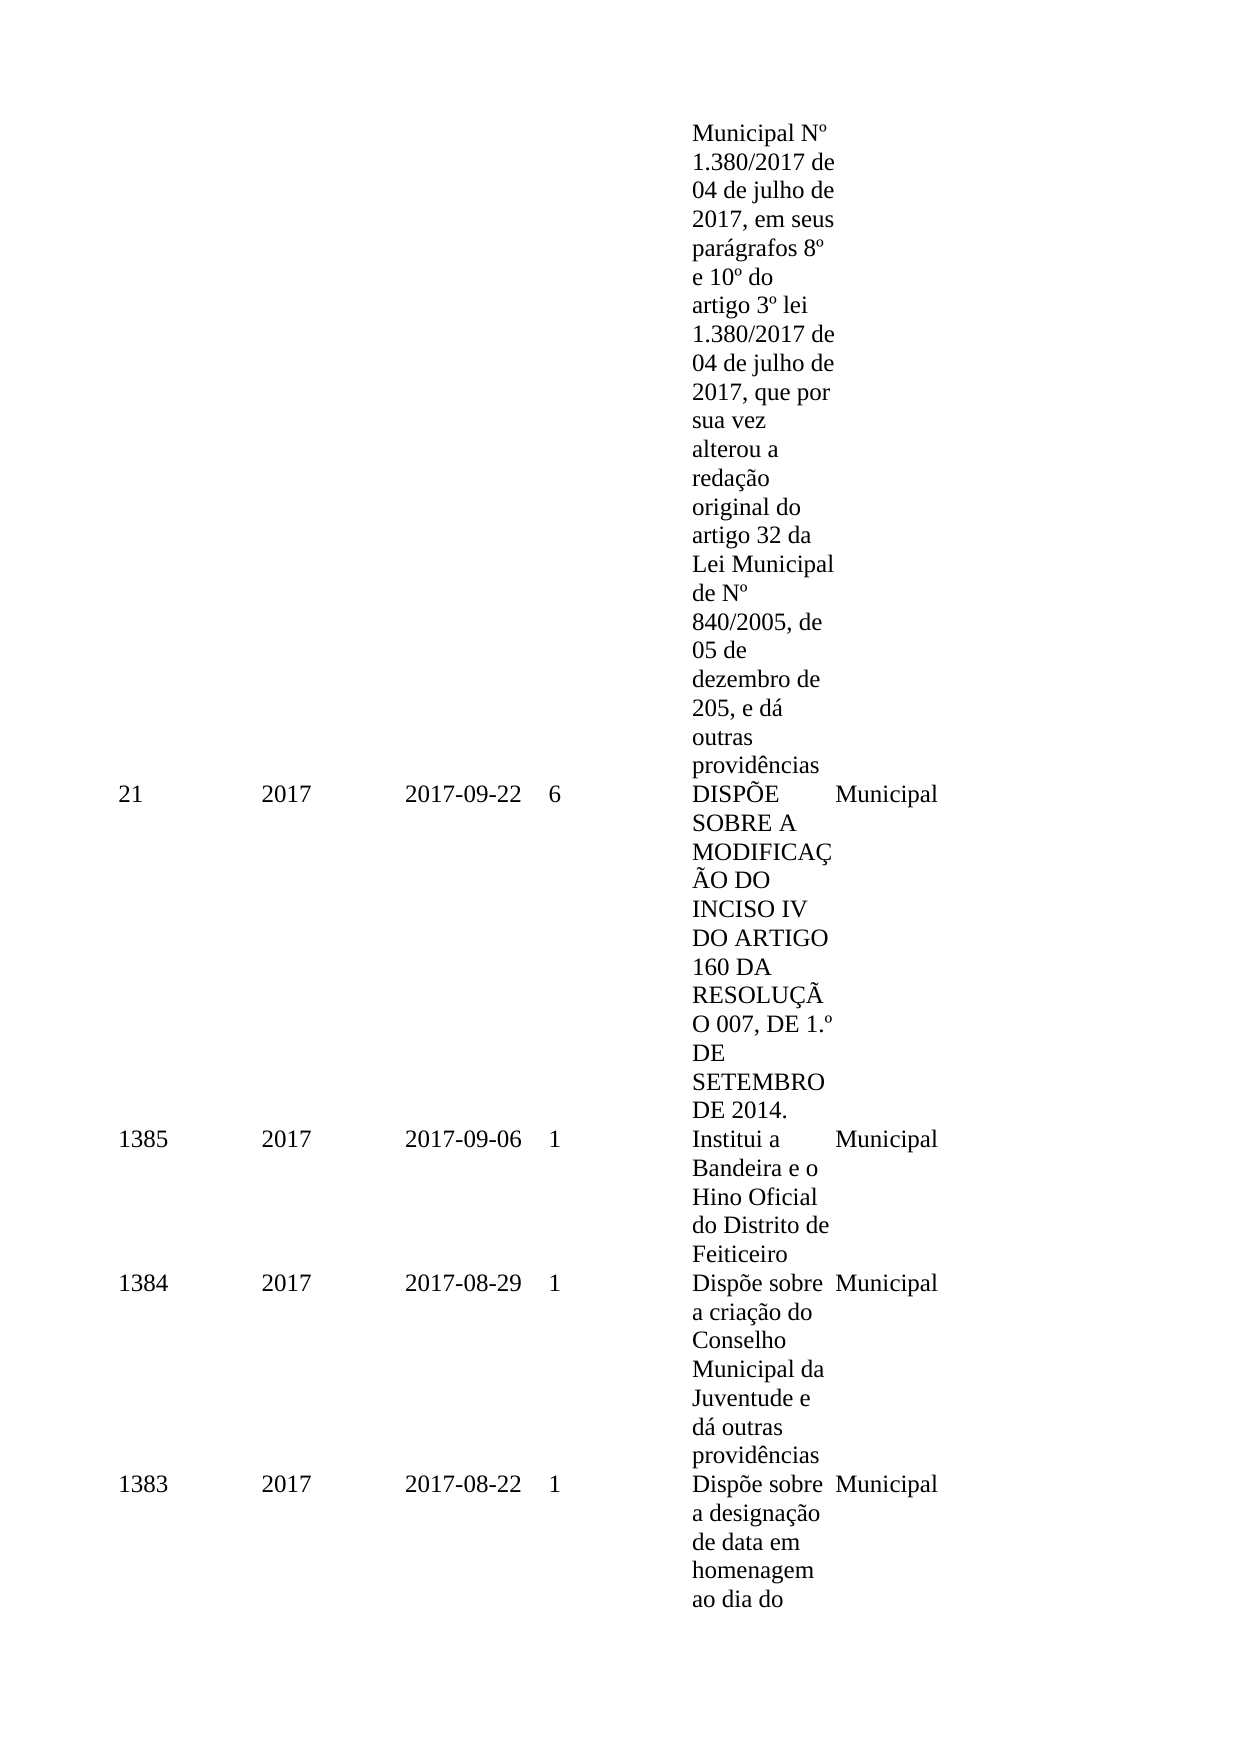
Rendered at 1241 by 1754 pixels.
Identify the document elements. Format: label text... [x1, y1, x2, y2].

table_cell 2017-09-06 [405, 1124, 548, 1268]
table_cell 2017 [261, 1469, 405, 1613]
table_cell [548, 118, 692, 779]
table_cell 21 [118, 779, 261, 1124]
table_cell [118, 118, 261, 779]
table_cell 1 [548, 1469, 692, 1613]
table_cell [979, 1469, 1122, 1613]
table_cell Dispõe sobre a designação de data em homenagem ao dia do [692, 1469, 835, 1613]
table_cell 2017 [261, 1268, 405, 1469]
table_cell Municipal [835, 779, 979, 1124]
table_cell [979, 779, 1122, 1124]
table_cell 1385 [118, 1124, 261, 1268]
table_cell 1 [548, 1124, 692, 1268]
table_cell Municipal [835, 1469, 979, 1613]
table_cell 2017-08-22 [405, 1469, 548, 1613]
table_cell [261, 118, 405, 779]
table_cell 2017-08-29 [405, 1268, 548, 1469]
table_cell Institui a Bandeira e o Hino Oficial do Distrito de Feiticeiro [692, 1124, 835, 1268]
table_cell [979, 1268, 1122, 1469]
table_cell Municipal [835, 1124, 979, 1268]
table_cell DISPÕE SOBRE A MODIFICAÇÃO DO INCISO IV DO ARTIGO 160 DA RESOLUÇÃO 007, DE 1.º DE SETEMBRO DE 2014. [692, 779, 835, 1124]
table_cell 1383 [118, 1469, 261, 1613]
table_cell [835, 118, 979, 779]
table_cell 2017-09-22 [405, 779, 548, 1124]
table_cell 1 [548, 1268, 692, 1469]
table_cell Municipal Nº 1.380/2017 de 04 de julho de 2017, em seus parágrafos 8º e 10º do artigo 3º lei 1.380/2017 de 04 de julho de 2017, que por sua vez alterou a redação original do artigo 32 da Lei Municipal de Nº 840/2005, de 05 de dezembro de 205, e dá outras providências [692, 118, 835, 779]
table_cell 2017 [261, 779, 405, 1124]
table_cell [979, 1124, 1122, 1268]
table_cell Municipal [835, 1268, 979, 1469]
table_cell Dispõe sobre a criação do Conselho Municipal da Juventude e dá outras providências [692, 1268, 835, 1469]
table_cell [405, 118, 548, 779]
table_cell [979, 118, 1122, 779]
table_cell 6 [548, 779, 692, 1124]
table_cell 2017 [261, 1124, 405, 1268]
table_cell 1384 [118, 1268, 261, 1469]
